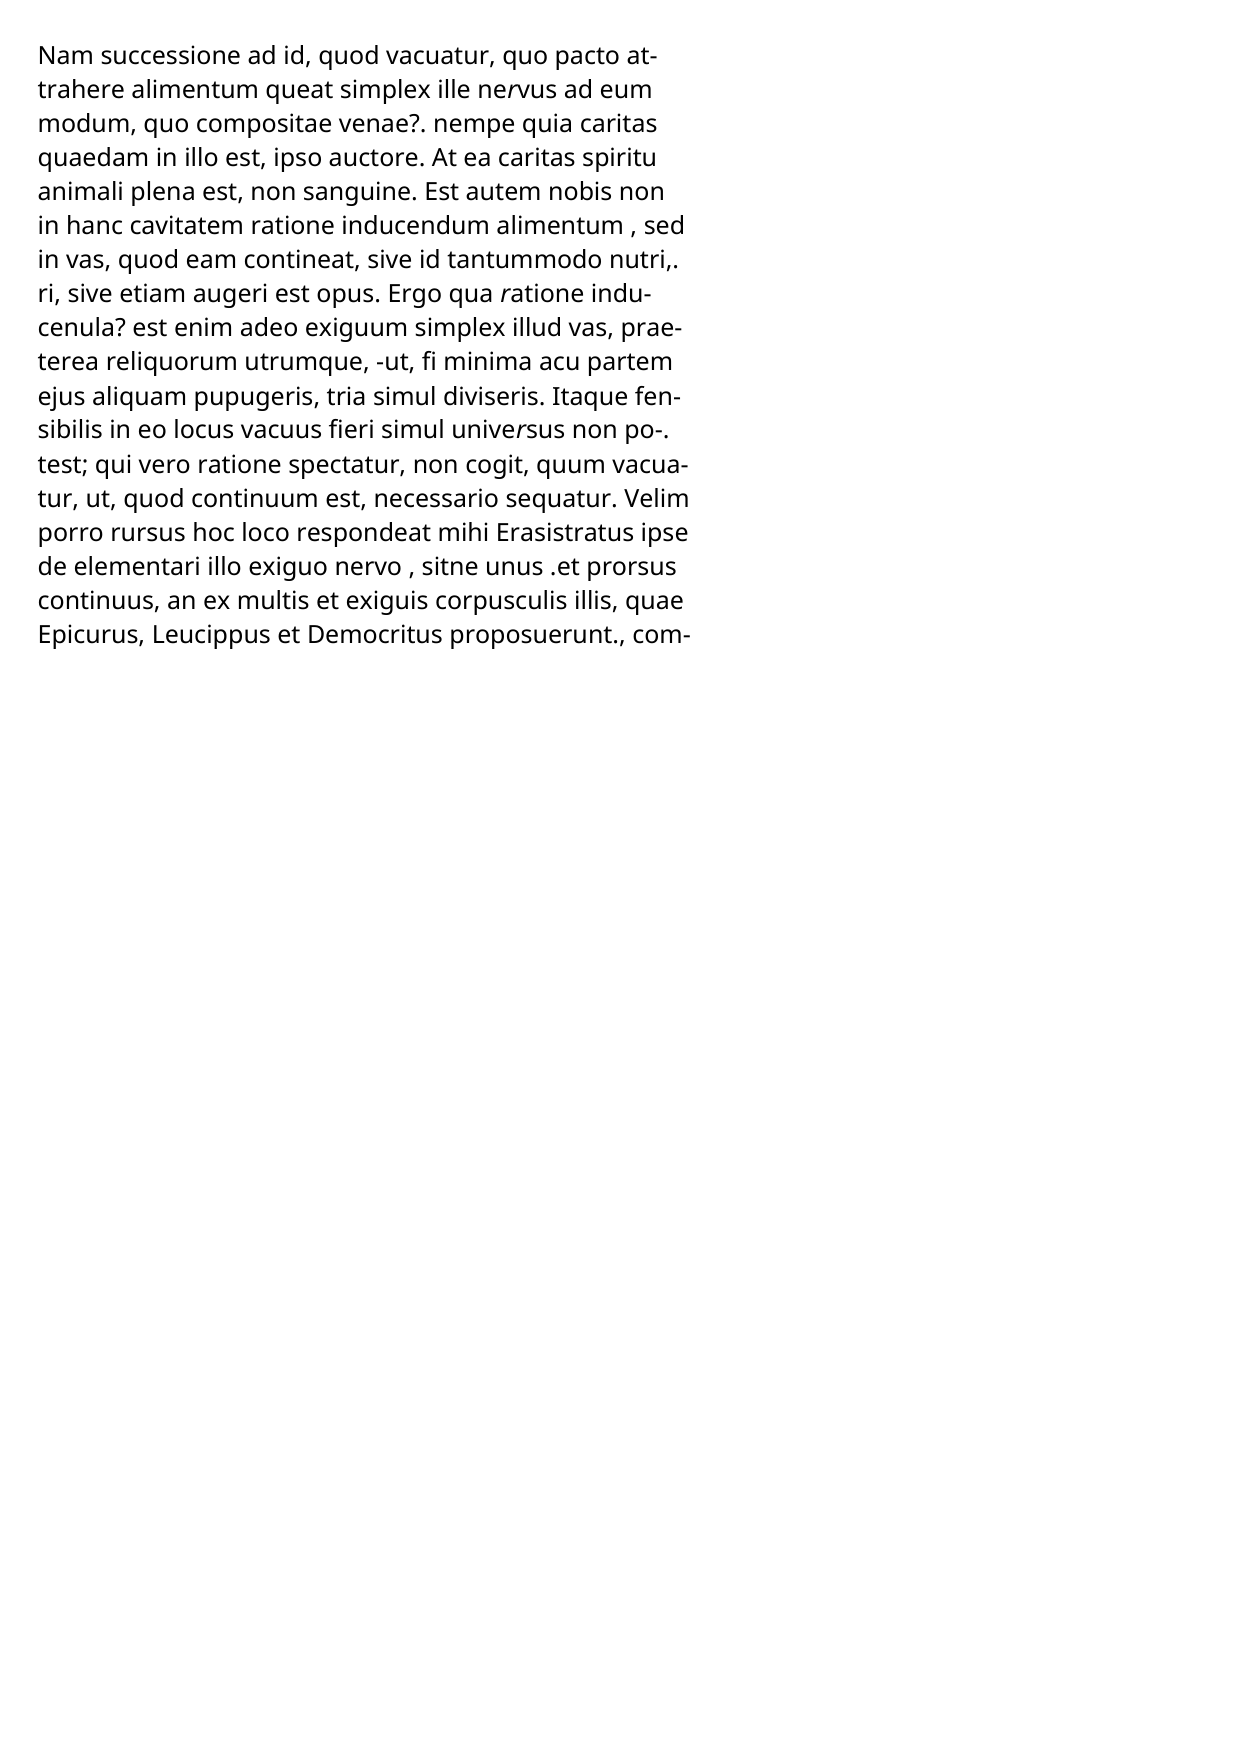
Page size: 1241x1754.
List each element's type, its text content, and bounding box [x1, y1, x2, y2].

text Nam successione ad id, quod vacuatur, quo pacto at- trahere alimentum queat simplex ille nervus ad eum modum, quo compositae venae?. nempe quia caritas quaedam in illo est, ipso auctore. At ea caritas spiritu animali plena est, non sanguine. Est autem nobis non in hanc cavitatem ratione inducendum alimentum , sed in vas, quod eam contineat, sive id tantummodo nutri,. ri, sive etiam augeri est opus. Ergo qua ratione indu- cenula? est enim adeo exiguum simplex illud vas, prae- terea reliquorum utrumque, -ut, fi minima acu partem ejus aliquam pupugeris, tria simul diviseris. Itaque fen- sibilis in eo locus vacuus fieri simul universus non po-. test; qui vero ratione spectatur, non cogit, quum vacua- tur, ut, quod continuum est, necessario sequatur. Velim porro rursus hoc loco respondeat mihi Erasistratus ipse de elementari illo exiguo nervo , sitne unus .et prorsus continuus, an ex multis et exiguis corpusculis illis, quae Epicurus, Leucippus et Democritus proposuerunt., com- [37, 37, 1203, 651]
